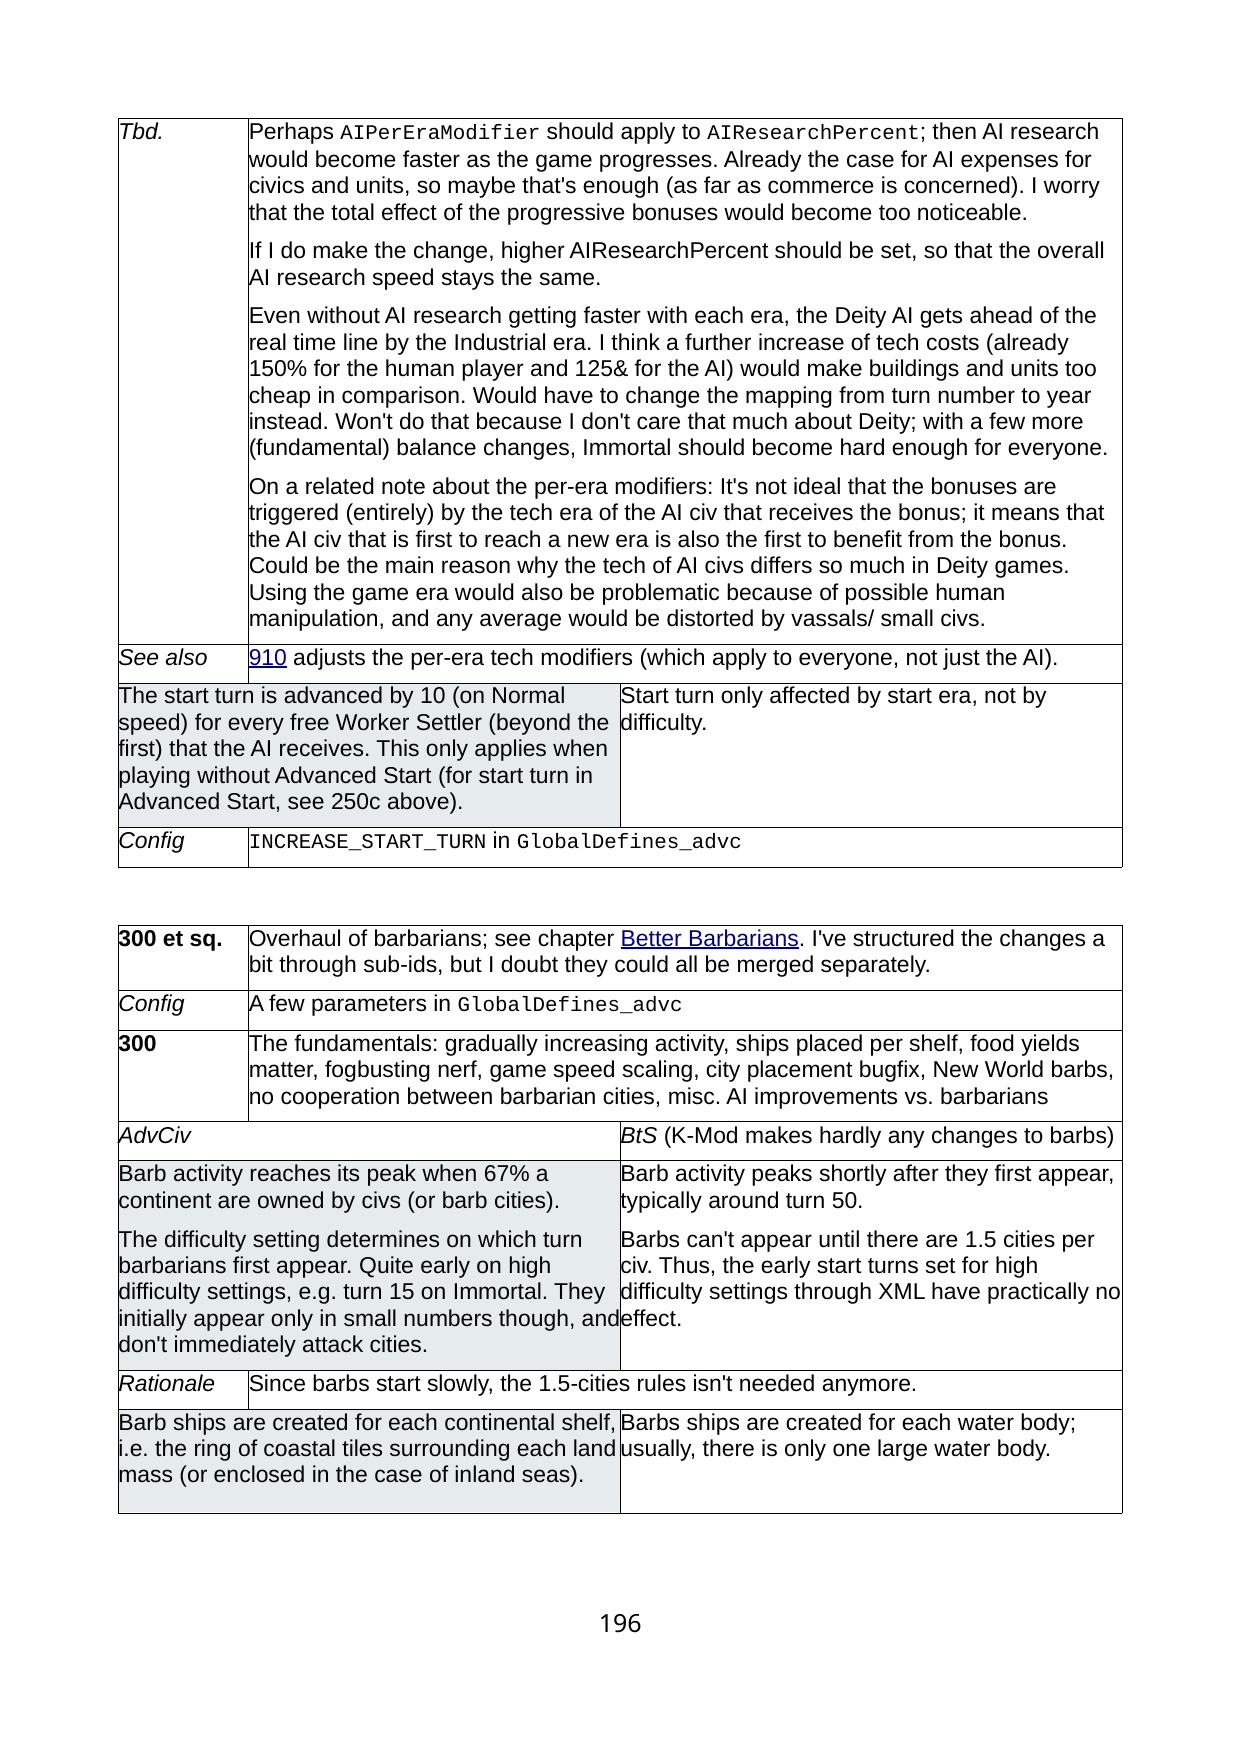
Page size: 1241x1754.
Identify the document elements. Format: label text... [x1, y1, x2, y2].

table_cell INCREASE_START_TURN in GlobalDefines_advc [249, 828, 1122, 867]
table_cell Since barbs start slowly, the 1.5-cities rules isn't needed anymore. [249, 1371, 1122, 1408]
table_cell Start turn only affected by start era, not by difficulty. [621, 684, 1122, 827]
table_cell Barb activity reaches its peak when 67% a continent are owned by civs (or barb cities). The difficulty setting determines on which turn barbarians first appear. Quite early on high difficulty settings, e.g. turn 15 on Immortal. They initially appear only in small numbers though, and don't immediately attack cities. [119, 1161, 620, 1370]
table_header 300 et sq. [119, 926, 248, 990]
table_cell AdvCiv [119, 1122, 620, 1160]
table_cell 910 adjusts the per-era tech modifiers (which apply to everyone, not just the AI). [249, 645, 1122, 682]
table_cell Rationale [119, 1371, 248, 1408]
table_cell BtS (K-Mod makes hardly any changes to barbs) [621, 1122, 1122, 1160]
table_cell Perhaps AIPerEraModifier should apply to AIResearchPercent; then AI research would become faster as the game progresses. Already the case for AI expenses for civics and units, so maybe that's enough (as far as commerce is concerned). I worry that the total effect of the progressive bonuses would become too noticeable. If I do make the change, higher AIResearchPercent should be set, so that the overall AI research speed stays the same. Even without AI research getting faster with each era, the Deity AI gets ahead of the real time line by the Industrial era. I think a further increase of tech costs (already 150% for the human player and 125& for the AI) would make buildings and units too cheap in comparison. Would have to change the mapping from turn number to year instead. Won't do that because I don't care that much about Deity; with a few more (fundamental) balance changes, Immortal should become hard enough for everyone. On a related note about the per-era modifiers: It's not ideal that the bonuses are triggered (entirely) by the tech era of the AI civ that receives the bonus; it means that the AI civ that is first to reach a new era is also the first to benefit from the bonus. Could be the main reason why the tech of AI civs differs so much in Deity games. Using the game era would also be problematic because of possible human manipulation, and any average would be distorted by vassals/ small civs. [249, 119, 1122, 643]
table_cell The start turn is advanced by 10 (on Normal speed) for every free Worker Settler (beyond the first) that the AI receives. This only applies when playing without Advanced Start (for start turn in Advanced Start, see 250c above). [119, 684, 620, 827]
table_cell Config [119, 991, 248, 1030]
table_cell Barbs ships are created for each water body; usually, there is only one large water body. [621, 1410, 1122, 1512]
table_cell Tbd. [119, 119, 248, 643]
table_cell See also [119, 645, 248, 682]
table_header Overhaul of barbarians; see chapter Better Barbarians. I've structured the changes a bit through sub-ids, but I doubt they could all be merged separately. [249, 926, 1122, 990]
table_cell 300 [119, 1031, 248, 1121]
table_cell A few parameters in GlobalDefines_advc [249, 991, 1122, 1030]
table_cell Barb activity peaks shortly after they first appear, typically around turn 50. Barbs can't appear until there are 1.5 cities per civ. Thus, the early start turns set for high difficulty settings through XML have practically no effect. [621, 1161, 1122, 1370]
table_cell Barb ships are created for each continental shelf, i.e. the ring of coastal tiles surrounding each land mass (or enclosed in the case of inland seas). [119, 1410, 620, 1512]
table_cell The fundamentals: gradually increasing activity, ships placed per shelf, food yields matter, fogbusting nerf, game speed scaling, city placement bugfix, New World barbs, no cooperation between barbarian cities, misc. AI improvements vs. barbarians [249, 1031, 1122, 1121]
table_cell Config [119, 828, 248, 867]
